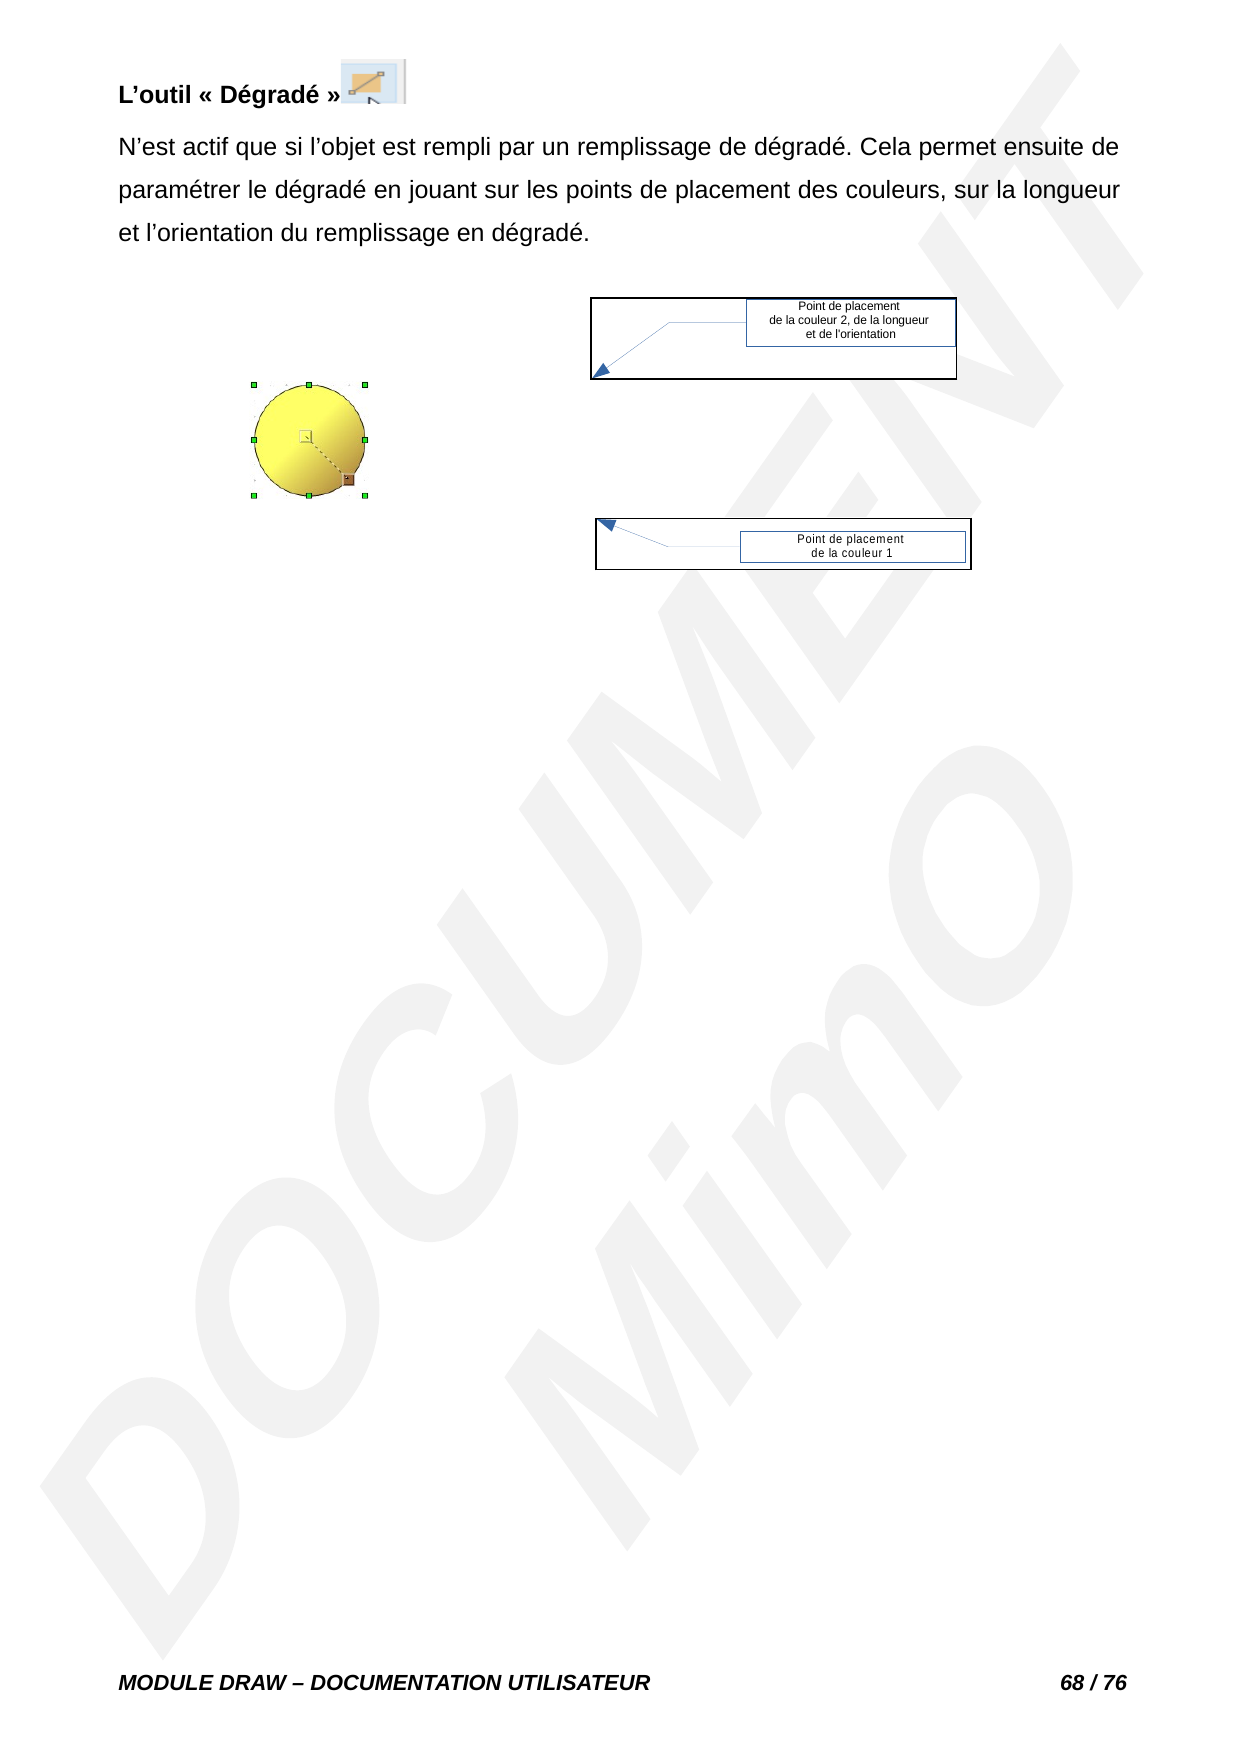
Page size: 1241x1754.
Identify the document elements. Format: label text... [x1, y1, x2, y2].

picture [249, 381, 370, 499]
text N’est actif que si l’objet est rempli par un remplissage de dégradé. Cela permet ensuite de paramétrer le dégradé en jouant sur les points de placement des couleurs, sur la longueur et l’orientation du remplissage en dégradé. [118, 132, 1122, 247]
picture [340, 59, 408, 104]
text L’outil « Dégradé » [118, 59, 1122, 108]
